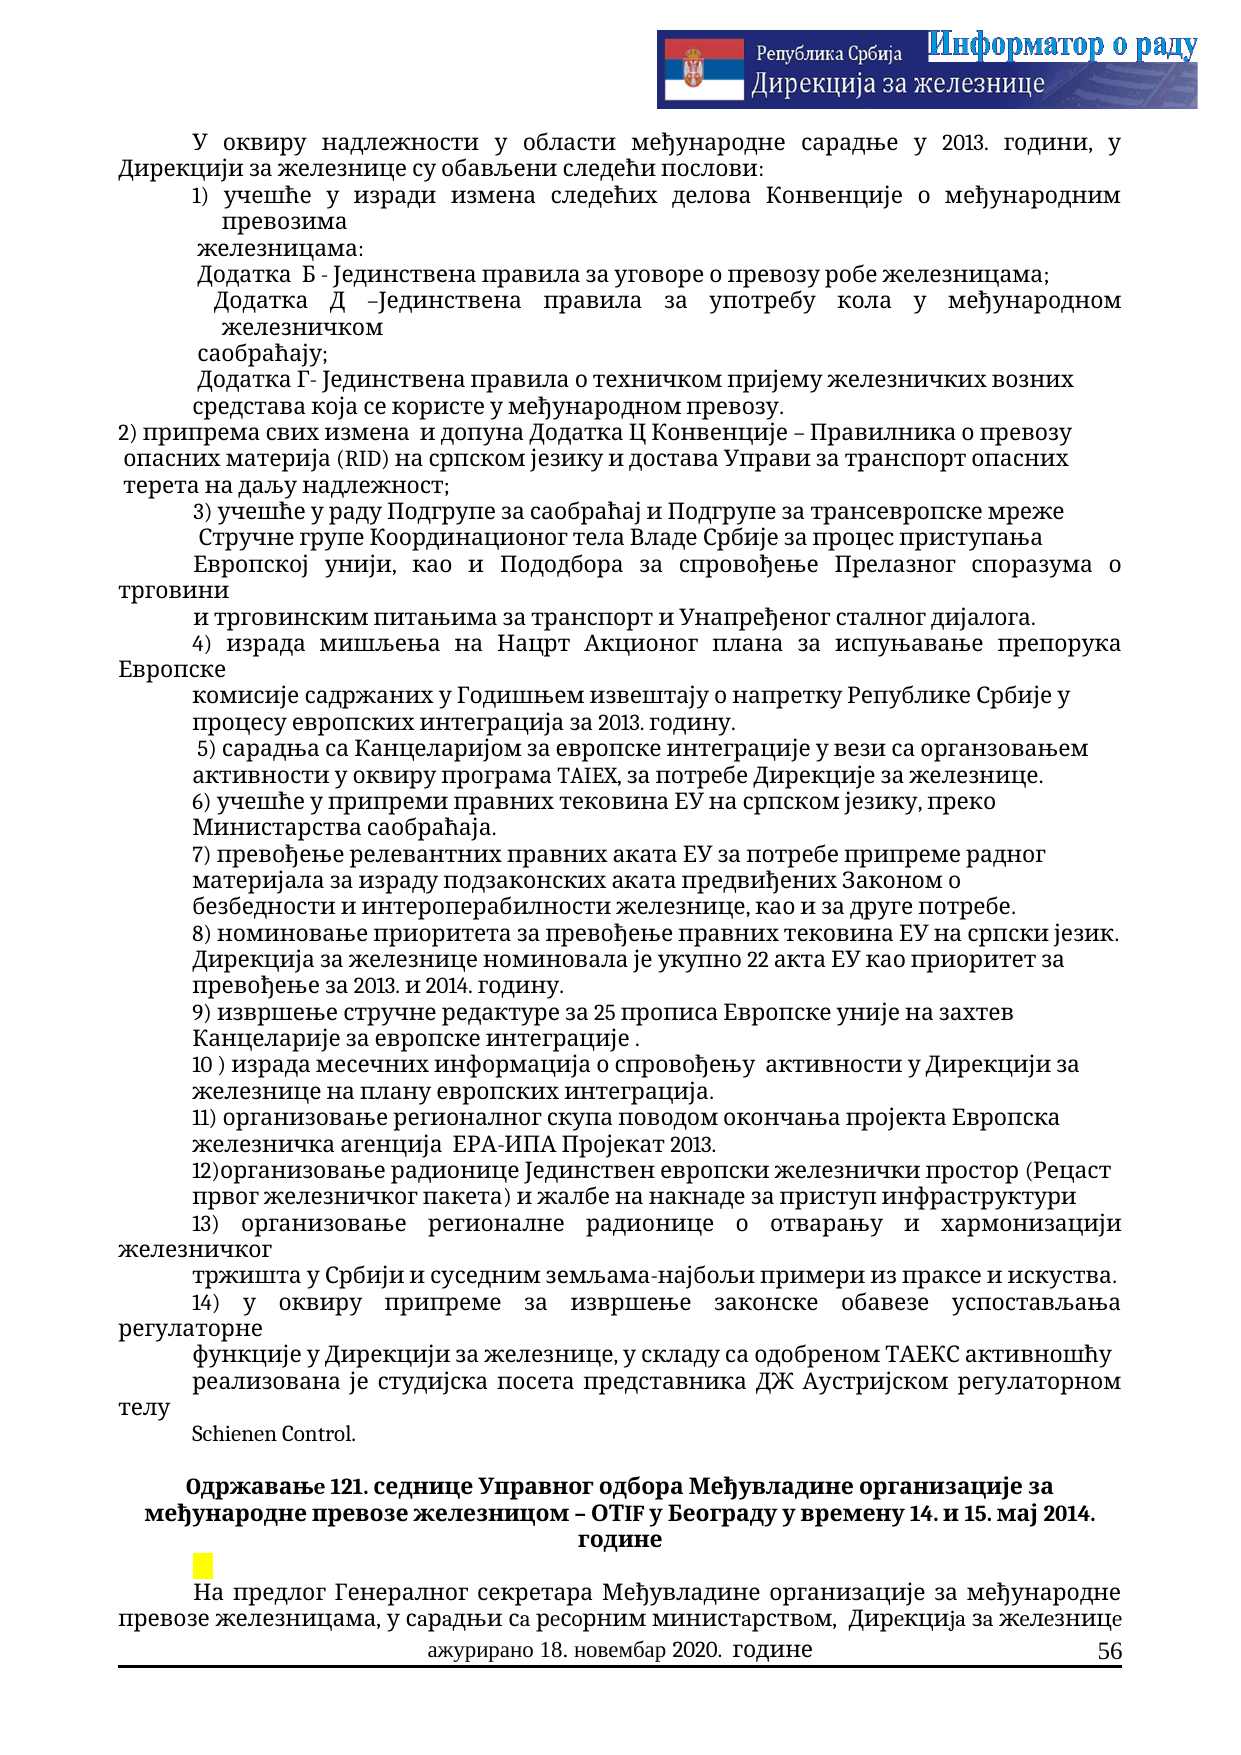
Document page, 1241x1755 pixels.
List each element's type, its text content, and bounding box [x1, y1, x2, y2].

text 9) извршење стручне редактуре за 25 прописа Европске уније на захтев [118, 999, 1122, 1026]
text Министарства саобраћаја. [118, 815, 1122, 841]
text Schienen Control. [118, 1421, 1122, 1448]
text Европској унији, као и Пододбора за спровођење Прелазног споразума о трговини [118, 552, 1122, 604]
text У оквиру надлежности у области међународне сарадње у 2013. години, у Дирекцији за железнице су обављени следећи послови: [118, 130, 1122, 183]
text функције у Дирекцији за железнице, у складу са одобреном ТАЕКС активношћу [118, 1342, 1122, 1368]
text 12)организовање радионице Јединствен европски железнички простор (Рецаст [118, 1158, 1122, 1184]
text Oдржавањe 121. седнице Управног одбора Међувладине организације за међународне превозе железницом – ОТIF у Београду у времену 14. и 15. мај 2014. године [118, 1474, 1122, 1553]
text активности у оквиру програма TAIEX, за потребе Дирекције за железнице. [118, 762, 1122, 789]
text Додатка Г- Јединствена правила о техничком пријему железничких возних [118, 367, 1122, 393]
text 13) организовање регионалне радионице о отварању и хармонизацији железничког [118, 1210, 1122, 1263]
text реализована је студијска посета представника ДЖ Аустријском регулаторном телу [118, 1368, 1122, 1421]
text материјала за израду подзаконских аката предвиђених Законом о [118, 868, 1122, 894]
text Додатка Б - Јединствена правила за уговоре о превозу робе железницама; [192, 262, 1122, 288]
text 6) учешће у припреми правних тековина ЕУ на српском језику, преко [118, 789, 1122, 815]
text железницама: [192, 235, 1122, 262]
text и трговинским питањима за транспорт и Унапређеног сталног дијалога. [118, 604, 1122, 631]
text 4) израда мишљења на Нацрт Акционог плана за испуњавање препорука Европске [118, 631, 1122, 683]
text 3) учешће у раду Подгрупе за саобраћај и Подгрупе за трансевропске мреже [118, 499, 1122, 525]
text првог железничког пакета) и жалбе на накнаде за приступ инфраструктури [118, 1184, 1122, 1210]
text превођење за 2013. и 2014. годину. [118, 973, 1122, 999]
list терета на даљу надлежност; [118, 472, 1122, 499]
text Стручне групе Координационог тела Владе Србије за процес приступања [118, 525, 1122, 552]
text процесу европских интеграција за 2013. годину. [118, 710, 1122, 736]
text средстава која се користе у међународном превозу. [118, 393, 1122, 420]
text На предлог Генералног секретара Међувладине организације за међународне превозе железницама, у сaрaдњи сa рeсoрним министaрствoм, Дирeкциja зa жeлeзницe [118, 1579, 1122, 1632]
text железнице на плану европских интеграција. [118, 1079, 1122, 1105]
list опасних материја (RID) на српском језику и достава Управи за транспорт опасних [118, 446, 1122, 472]
text Дирекција за железнице номиновала је укупно 22 акта ЕУ као приоритет за [118, 947, 1122, 973]
text 1) учешће у изради измена следећих делова Конвенције о међународним превозима [192, 183, 1122, 235]
text Додатка Д –Јединствена правила за употребу кола у међународном железничком [192, 288, 1122, 341]
text 10 ) израда месечних информација о спровођењу активности у Дирекцији за [118, 1052, 1122, 1079]
text безбедности и интероперабилности железнице, као и за друге потребе. [118, 894, 1122, 921]
text саобраћају; [192, 341, 1122, 367]
text 8) номиновање приоритета за превођење правних тековина ЕУ на српски језик. [118, 921, 1122, 947]
text комисије садржаних у Годишњем извештају о напретку Републике Србије у [118, 683, 1122, 710]
text 7) превођење релевантних правних аката ЕУ за потребе припреме радног [118, 841, 1122, 868]
text 14) у оквиру припреме за извршење законске обавезе успостављања регулаторне [118, 1289, 1122, 1342]
text 11) организовање регионалног скупа поводом окончања пројекта Европска [118, 1105, 1122, 1131]
text Канцеларије за европске интеграције . [118, 1026, 1122, 1052]
text тржишта у Србији и суседним земљама-најбољи примери из праксе и искуства. [118, 1263, 1122, 1289]
list 2) припрема свих измена и допуна Додатка Ц Конвенције – Правилника о превозу [118, 420, 1122, 446]
text железничка агенција ЕРА-ИПА Пројекат 2013. [118, 1131, 1122, 1158]
text 5) сарадња са Канцеларијом за европске интеграције у вези са органзовањем [118, 736, 1122, 762]
